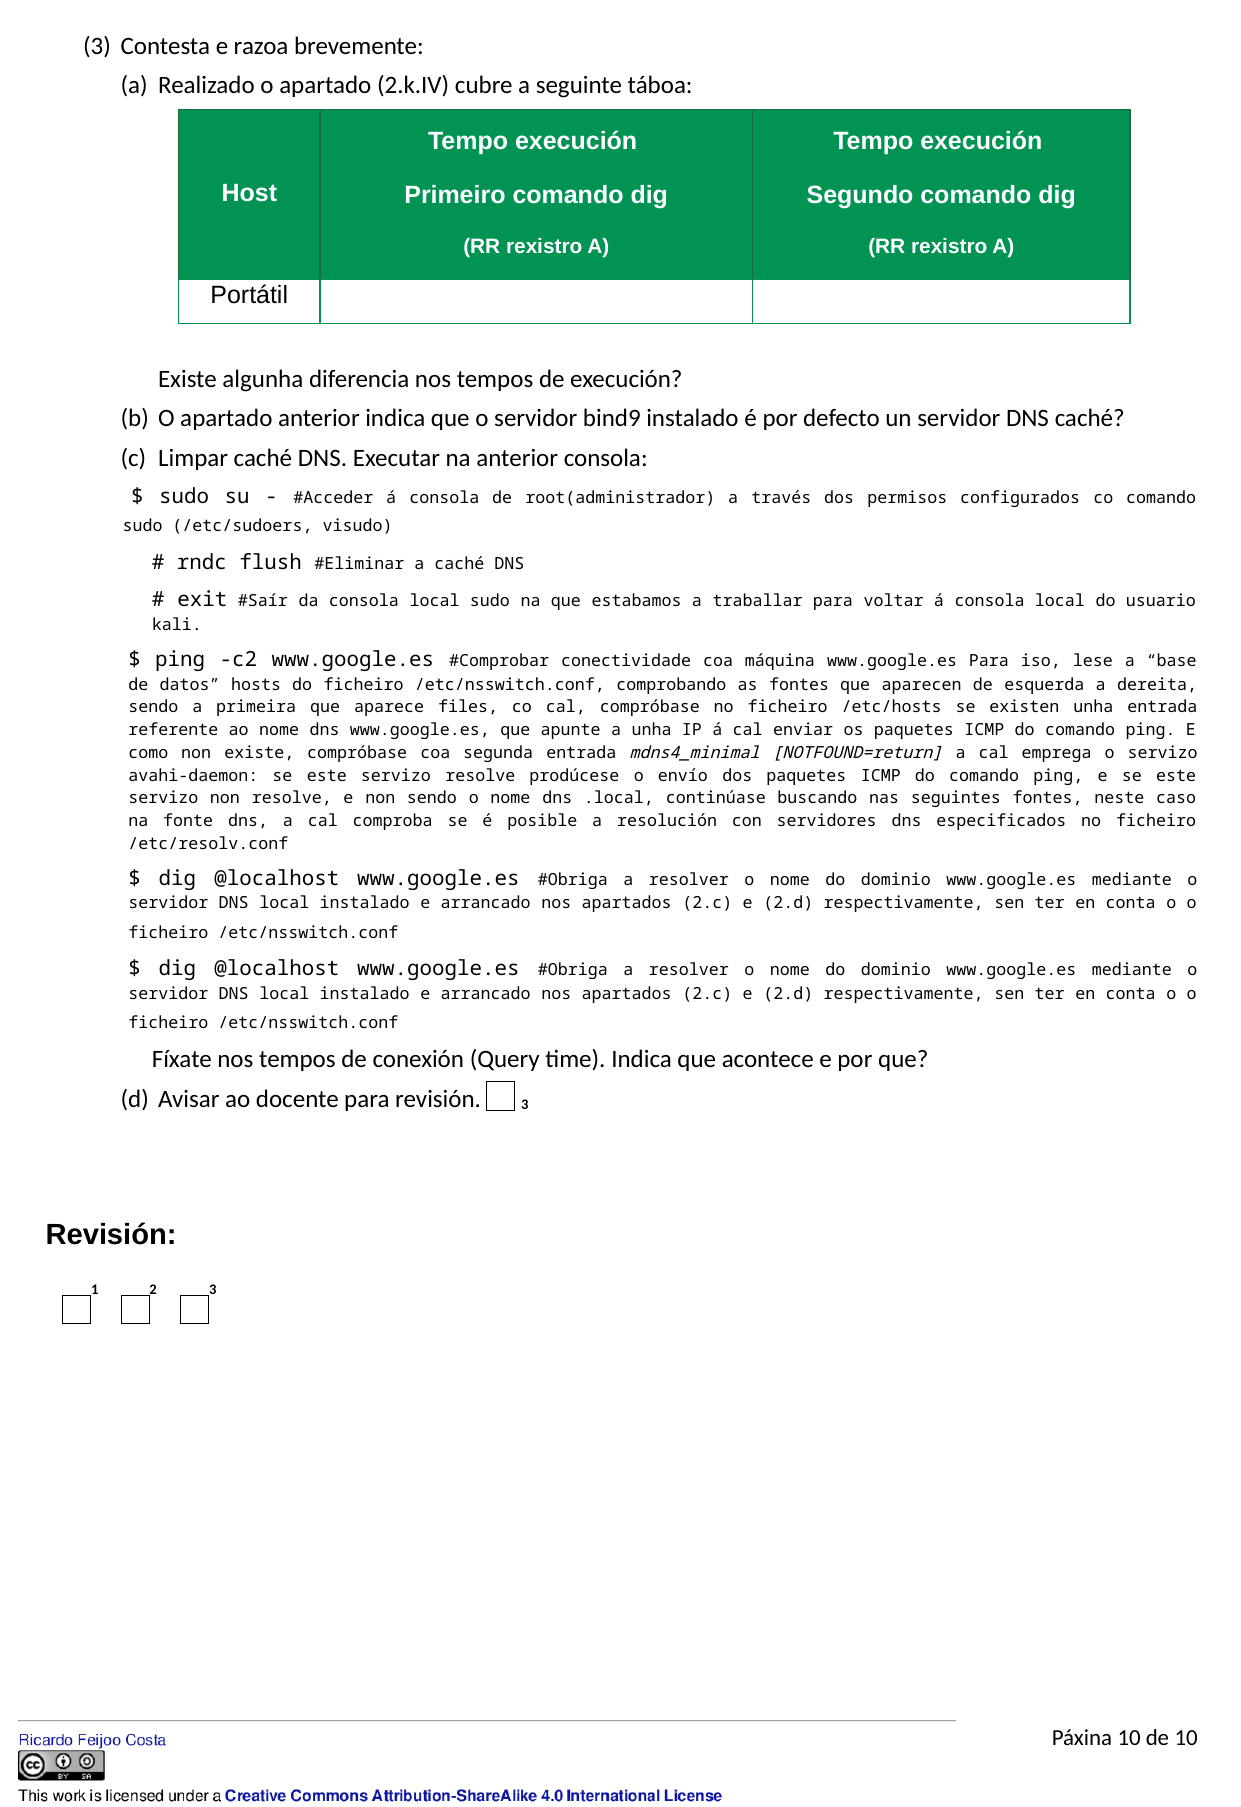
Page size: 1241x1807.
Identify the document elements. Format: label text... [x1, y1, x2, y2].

table_cell [321, 280, 752, 322]
picture [8, 1715, 957, 1806]
list Contesta e razoa brevemente: [83, 30, 1197, 60]
table_cell [753, 280, 1129, 322]
list $ sudo su - #Acceder á consola de root(administrador) a través dos permisos configurados co comando sudo (/etc/sudoers, visudo) [87, 481, 1197, 538]
table_header Tempo execución Primeiro comando dig (RR rexistro A) [321, 110, 752, 279]
subtitle Revisión: [45, 1217, 1197, 1250]
table_header Tempo execución Segundo comando dig (RR rexistro A) [753, 110, 1129, 279]
list Avisar ao docente para revisión. 3 [120, 1083, 1197, 1113]
text 1 2 3 [45, 1268, 1197, 1298]
list Existe algunha diferencia nos tempos de execución? [120, 363, 1197, 394]
list $ dig @localhost www.google.es #Obriga a resolver o nome do dominio www.google.es mediante o servidor DNS local instalado e arrancado nos apartados (2.c) e (2.d) respectivamente, sen ter en conta o o ficheiro /etc/nsswitch.conf [122, 953, 1197, 1035]
list O apartado anterior indica que o servidor bind9 instalado é por defecto un servidor DNS caché? [120, 403, 1197, 433]
table_header Host [179, 110, 319, 279]
list # exit #Saír da consola local sudo na que estabamos a traballar para voltar á consola local do usuario kali. [152, 584, 1197, 635]
list $ dig @localhost www.google.es #Obriga a resolver o nome do dominio www.google.es mediante o servidor DNS local instalado e arrancado nos apartados (2.c) e (2.d) respectivamente, sen ter en conta o o ficheiro /etc/nsswitch.conf [122, 863, 1197, 944]
list Realizado o apartado (2.k.IV) cubre a seguinte táboa: [120, 69, 1197, 100]
list Fíxate nos tempos de conexión (Query time). Indica que acontece e por que? [146, 1043, 1197, 1074]
list $ ping -c2 www.google.es #Comprobar conectividade coa máquina www.google.es Para iso, lese a “base de datos” hosts do ficheiro /etc/nsswitch.conf, comprobando as fontes que aparecen de esquerda a dereita, sendo a primeira que aparece files, co cal, compróbase no ficheiro /etc/hosts se existen unha entrada referente ao nome dns www.google.es, que apunte a unha IP á cal enviar os paquetes ICMP do comando ping. E como non existe, compróbase coa segunda entrada mdns4_minimal [NOTFOUND=return] a cal emprega o servizo avahi-daemon: se este servizo resolve prodúcese o envío dos paquetes ICMP do comando ping, e se este servizo non resolve, e non sendo o nome dns .local, continúase buscando nas seguintes fontes, neste caso na fonte dns, a cal comproba se é posible a resolución con servidores dns especificados no ficheiro /etc/resolv.conf [122, 644, 1197, 854]
list Limpar caché DNS. Executar na anterior consola: [120, 442, 1197, 472]
list # rndc flush #Eliminar a caché DNS [152, 547, 1197, 575]
table_cell Portátil [179, 280, 319, 322]
